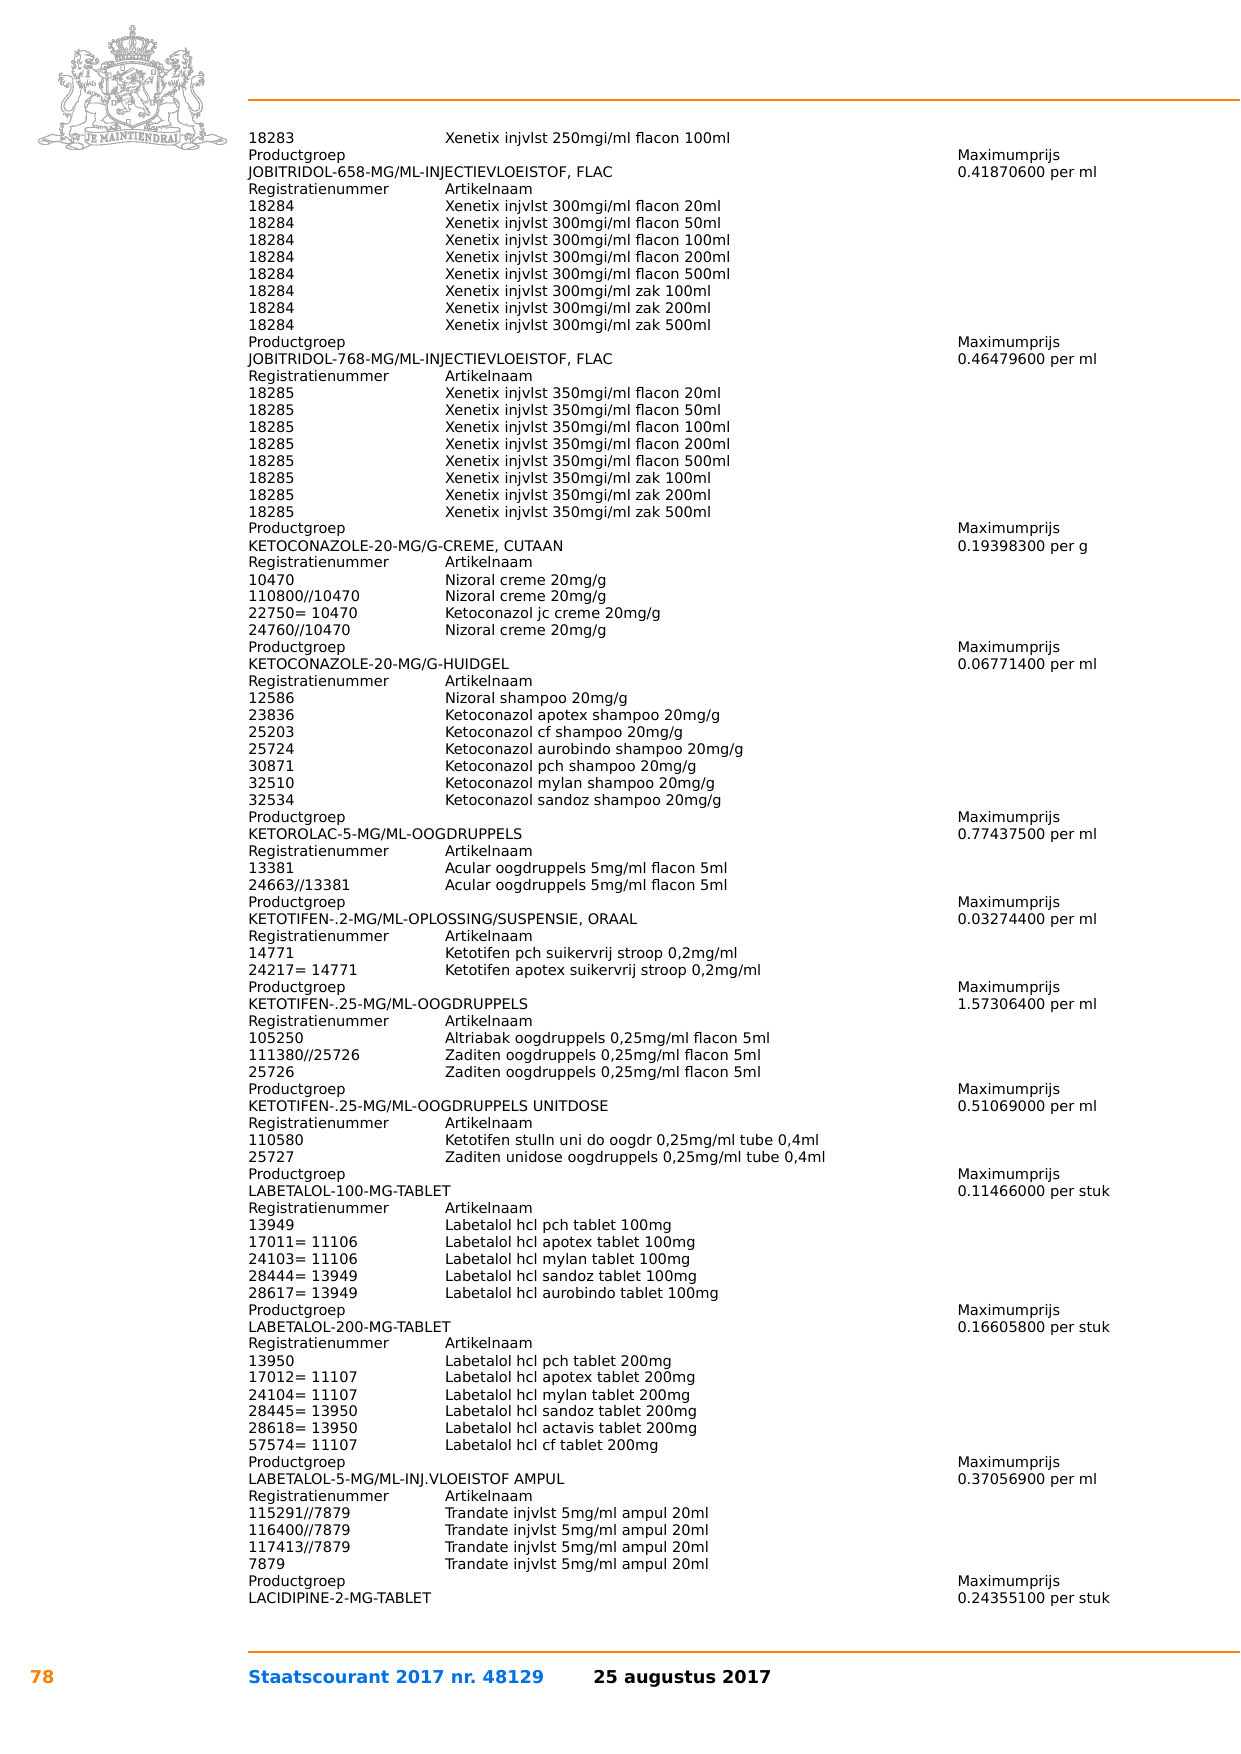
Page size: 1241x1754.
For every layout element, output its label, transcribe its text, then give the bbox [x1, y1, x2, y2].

table_cell 23836 [248, 707, 439, 724]
table_cell 0.77437500 per ml [951, 826, 1163, 843]
table_cell Productgroep [248, 1301, 439, 1318]
table_cell Labetalol hcl pch tablet 100mg [439, 1217, 951, 1233]
table_cell 18283 [248, 130, 439, 147]
table_cell 25724 [248, 741, 439, 758]
table_cell 0.37056900 per ml [951, 1471, 1163, 1488]
table_cell Ketotifen apotex suikervrij stroop 0,2mg/ml [439, 962, 951, 979]
table_cell Registratienummer [248, 928, 439, 945]
table_cell [439, 894, 951, 911]
table_cell 28445= 13950 [248, 1403, 439, 1420]
table_cell KETOCONAZOLE-20-MG/G-HUIDGEL [248, 656, 951, 673]
table_cell Registratienummer [248, 554, 439, 571]
table_cell 116400//7879 [248, 1522, 439, 1539]
picture [38, 25, 227, 150]
table_cell [951, 1030, 1163, 1047]
table_cell [951, 1335, 1163, 1352]
table_cell 24760//10470 [248, 622, 439, 639]
table_cell [951, 1403, 1163, 1420]
table_cell Xenetix injvlst 300mgi/ml zak 200ml [439, 300, 951, 317]
table_cell Ketotifen pch suikervrij stroop 0,2mg/ml [439, 945, 951, 962]
table_cell Artikelnaam [439, 673, 951, 690]
table_cell Registratienummer [248, 1488, 439, 1505]
table_cell 25727 [248, 1149, 439, 1166]
table_cell Labetalol hcl actavis tablet 200mg [439, 1420, 951, 1437]
table_cell Xenetix injvlst 300mgi/ml zak 500ml [439, 317, 951, 334]
table_cell 0.03274400 per ml [951, 911, 1163, 928]
table_cell [951, 1268, 1163, 1284]
table_cell 18285 [248, 453, 439, 469]
table_cell 111380//25726 [248, 1047, 439, 1064]
table_cell 0.19398300 per g [951, 538, 1163, 554]
table_cell [951, 249, 1163, 266]
table_cell 0.06771400 per ml [951, 656, 1163, 673]
table_cell [951, 1234, 1163, 1251]
table_cell JOBITRIDOL-768-MG/ML-INJECTIEVLOEISTOF, FLAC [248, 351, 951, 368]
table_cell 28444= 13949 [248, 1268, 439, 1284]
table_cell [951, 554, 1163, 571]
table_cell Labetalol hcl sandoz tablet 200mg [439, 1403, 951, 1420]
table_cell Maximumprijs [951, 1301, 1163, 1318]
table_cell [951, 1386, 1163, 1403]
table_cell [951, 504, 1163, 520]
table_cell 18284 [248, 232, 439, 249]
table_cell 18285 [248, 486, 439, 503]
table_cell 18285 [248, 385, 439, 402]
table_cell [951, 1013, 1163, 1030]
table_cell 14771 [248, 945, 439, 962]
table_cell Maximumprijs [951, 147, 1163, 164]
table_cell 18285 [248, 470, 439, 486]
table_cell Registratienummer [248, 181, 439, 198]
table_cell [951, 1064, 1163, 1081]
table_cell [951, 1200, 1163, 1217]
table_cell 30871 [248, 758, 439, 775]
table_cell 22750= 10470 [248, 605, 439, 622]
table_cell 25726 [248, 1064, 439, 1081]
table_cell LABETALOL-100-MG-TABLET [248, 1183, 951, 1199]
table_cell 18285 [248, 402, 439, 418]
table_cell [951, 470, 1163, 486]
table_cell [951, 368, 1163, 384]
table_cell 17012= 11107 [248, 1369, 439, 1386]
table_cell [951, 1369, 1163, 1386]
table_cell [951, 300, 1163, 317]
table_cell Ketoconazol aurobindo shampoo 20mg/g [439, 741, 951, 758]
table_cell 24663//13381 [248, 877, 439, 894]
table_cell [951, 622, 1163, 639]
table_cell [951, 1217, 1163, 1233]
table_cell [951, 860, 1163, 877]
table_cell Labetalol hcl cf tablet 200mg [439, 1437, 951, 1454]
table_cell Xenetix injvlst 300mgi/ml zak 100ml [439, 283, 951, 300]
table_cell 0.16605800 per stuk [951, 1319, 1163, 1335]
table_cell Zaditen oogdruppels 0,25mg/ml flacon 5ml [439, 1064, 951, 1081]
table_cell Maximumprijs [951, 1573, 1163, 1590]
table_cell Labetalol hcl pch tablet 200mg [439, 1353, 951, 1369]
table_cell Maximumprijs [951, 1166, 1163, 1183]
table_cell Productgroep [248, 1166, 439, 1183]
table_cell Artikelnaam [439, 1488, 951, 1505]
table_cell 24217= 14771 [248, 962, 439, 979]
table_cell 17011= 11106 [248, 1234, 439, 1251]
table_cell Artikelnaam [439, 368, 951, 384]
table_cell [439, 1573, 951, 1590]
table_cell Maximumprijs [951, 520, 1163, 537]
table_cell [951, 1437, 1163, 1454]
table_cell LABETALOL-200-MG-TABLET [248, 1319, 951, 1335]
table_cell Xenetix injvlst 300mgi/ml flacon 20ml [439, 198, 951, 215]
table_cell 28618= 13950 [248, 1420, 439, 1437]
table_cell 57574= 11107 [248, 1437, 439, 1454]
table_cell [439, 1454, 951, 1471]
table_cell Xenetix injvlst 300mgi/ml flacon 100ml [439, 232, 951, 249]
table_cell [951, 266, 1163, 283]
table_cell Artikelnaam [439, 928, 951, 945]
table_cell Artikelnaam [439, 1115, 951, 1132]
table_cell Xenetix injvlst 350mgi/ml flacon 50ml [439, 402, 951, 418]
table_cell [951, 1420, 1163, 1437]
table_cell 7879 [248, 1556, 439, 1573]
table_cell 110580 [248, 1132, 439, 1149]
table_cell Maximumprijs [951, 979, 1163, 996]
table_cell [951, 1132, 1163, 1149]
table_cell [951, 673, 1163, 690]
table_cell [439, 809, 951, 826]
table_cell KETOCONAZOLE-20-MG/G-CREME, CUTAAN [248, 538, 951, 554]
table_cell Labetalol hcl mylan tablet 200mg [439, 1386, 951, 1403]
table_cell [439, 979, 951, 996]
table_cell [951, 571, 1163, 588]
table_cell Trandate injvlst 5mg/ml ampul 20ml [439, 1539, 951, 1556]
table_cell Acular oogdruppels 5mg/ml flacon 5ml [439, 860, 951, 877]
table_cell 18284 [248, 215, 439, 232]
table_cell 25203 [248, 724, 439, 741]
table_cell Productgroep [248, 1081, 439, 1098]
table_cell 32510 [248, 775, 439, 792]
table_cell KETOTIFEN-.25-MG/ML-OOGDRUPPELS UNITDOSE [248, 1098, 951, 1115]
table_cell 18284 [248, 300, 439, 317]
table_cell [439, 520, 951, 537]
table_cell Productgroep [248, 809, 439, 826]
table_cell [951, 181, 1163, 198]
table_cell [951, 1353, 1163, 1369]
table_cell [951, 1488, 1163, 1505]
table_cell Trandate injvlst 5mg/ml ampul 20ml [439, 1505, 951, 1522]
table_cell 110800//10470 [248, 588, 439, 605]
table_cell KETOTIFEN-.2-MG/ML-OPLOSSING/SUSPENSIE, ORAAL [248, 911, 951, 928]
table_cell [951, 792, 1163, 809]
table_cell [951, 843, 1163, 860]
table_cell [951, 758, 1163, 775]
table_cell [951, 130, 1163, 147]
table_cell [951, 741, 1163, 758]
table_cell [951, 962, 1163, 979]
table_cell [951, 690, 1163, 707]
table_cell Artikelnaam [439, 1335, 951, 1352]
table_cell Labetalol hcl apotex tablet 100mg [439, 1234, 951, 1251]
table_cell Trandate injvlst 5mg/ml ampul 20ml [439, 1522, 951, 1539]
table_cell 18284 [248, 249, 439, 266]
table_cell [951, 215, 1163, 232]
table_cell Nizoral creme 20mg/g [439, 588, 951, 605]
table_cell [951, 724, 1163, 741]
table_cell Ketoconazol jc creme 20mg/g [439, 605, 951, 622]
table_cell Trandate injvlst 5mg/ml ampul 20ml [439, 1556, 951, 1573]
table_cell Maximumprijs [951, 809, 1163, 826]
table_cell [951, 283, 1163, 300]
table_cell Xenetix injvlst 350mgi/ml flacon 100ml [439, 419, 951, 436]
table_cell [951, 436, 1163, 452]
table_cell 0.46479600 per ml [951, 351, 1163, 368]
table_cell Artikelnaam [439, 554, 951, 571]
table_cell [439, 1301, 951, 1318]
table_cell KETOROLAC-5-MG/ML-OOGDRUPPELS [248, 826, 951, 843]
table_cell Nizoral creme 20mg/g [439, 571, 951, 588]
table_cell [439, 639, 951, 656]
table_cell 0.51069000 per ml [951, 1098, 1163, 1115]
table_cell Nizoral shampoo 20mg/g [439, 690, 951, 707]
table_cell Maximumprijs [951, 894, 1163, 911]
table_cell Ketoconazol sandoz shampoo 20mg/g [439, 792, 951, 809]
table_cell [951, 198, 1163, 215]
table_cell Altriabak oogdruppels 0,25mg/ml flacon 5ml [439, 1030, 951, 1047]
table_cell Xenetix injvlst 250mgi/ml flacon 100ml [439, 130, 951, 147]
table_cell [951, 1149, 1163, 1166]
table_cell 32534 [248, 792, 439, 809]
table_cell 24103= 11106 [248, 1251, 439, 1267]
table_cell Registratienummer [248, 1115, 439, 1132]
table_cell Zaditen oogdruppels 0,25mg/ml flacon 5ml [439, 1047, 951, 1064]
table_cell [951, 453, 1163, 469]
table_cell 13949 [248, 1217, 439, 1233]
table_cell Ketoconazol mylan shampoo 20mg/g [439, 775, 951, 792]
table_cell 12586 [248, 690, 439, 707]
table_cell [439, 1166, 951, 1183]
table_cell [951, 317, 1163, 334]
table_cell Productgroep [248, 639, 439, 656]
table_cell 1.57306400 per ml [951, 996, 1163, 1013]
table_cell 115291//7879 [248, 1505, 439, 1522]
table_cell Acular oogdruppels 5mg/ml flacon 5ml [439, 877, 951, 894]
table_cell Xenetix injvlst 350mgi/ml zak 200ml [439, 486, 951, 503]
table_cell [951, 588, 1163, 605]
table_cell 18285 [248, 504, 439, 520]
table_cell Zaditen unidose oogdruppels 0,25mg/ml tube 0,4ml [439, 1149, 951, 1166]
table_cell [951, 707, 1163, 724]
table_cell 13381 [248, 860, 439, 877]
table_cell [951, 1522, 1163, 1539]
table_cell [439, 147, 951, 164]
table_cell [439, 1081, 951, 1098]
table_cell [951, 486, 1163, 503]
table_cell 28617= 13949 [248, 1285, 439, 1301]
table_cell Productgroep [248, 520, 439, 537]
table_cell Labetalol hcl sandoz tablet 100mg [439, 1268, 951, 1284]
table_cell Maximumprijs [951, 639, 1163, 656]
table_cell [951, 402, 1163, 418]
table_cell 24104= 11107 [248, 1386, 439, 1403]
table_cell [951, 945, 1163, 962]
table_cell LACIDIPINE-2-MG-TABLET [248, 1590, 951, 1607]
table_cell Labetalol hcl apotex tablet 200mg [439, 1369, 951, 1386]
table_cell Registratienummer [248, 843, 439, 860]
table_cell [951, 1505, 1163, 1522]
table_cell [951, 928, 1163, 945]
table_cell Ketotifen stulln uni do oogdr 0,25mg/ml tube 0,4ml [439, 1132, 951, 1149]
table_cell Ketoconazol apotex shampoo 20mg/g [439, 707, 951, 724]
table_cell Xenetix injvlst 350mgi/ml flacon 200ml [439, 436, 951, 452]
table_cell Xenetix injvlst 300mgi/ml flacon 500ml [439, 266, 951, 283]
table_cell Artikelnaam [439, 843, 951, 860]
table_cell Productgroep [248, 334, 439, 351]
table_cell [951, 1556, 1163, 1573]
table_cell 0.24355100 per stuk [951, 1590, 1163, 1607]
table_cell [951, 385, 1163, 402]
table_cell Registratienummer [248, 1200, 439, 1217]
table_cell [951, 232, 1163, 249]
table_cell 0.11466000 per stuk [951, 1183, 1163, 1199]
table_cell [951, 1047, 1163, 1064]
table_cell 13950 [248, 1353, 439, 1369]
table_cell [951, 775, 1163, 792]
table_cell [951, 1251, 1163, 1267]
table_cell 105250 [248, 1030, 439, 1047]
table_cell [951, 419, 1163, 436]
table_cell Labetalol hcl aurobindo tablet 100mg [439, 1285, 951, 1301]
table_cell LABETALOL-5-MG/ML-INJ.VLOEISTOF AMPUL [248, 1471, 951, 1488]
table_cell 18284 [248, 283, 439, 300]
table_cell Labetalol hcl mylan tablet 100mg [439, 1251, 951, 1267]
table_cell 0.41870600 per ml [951, 164, 1163, 181]
table_cell [951, 605, 1163, 622]
table_cell Registratienummer [248, 368, 439, 384]
table_cell 18284 [248, 317, 439, 334]
table_cell Maximumprijs [951, 1454, 1163, 1471]
table_cell JOBITRIDOL-658-MG/ML-INJECTIEVLOEISTOF, FLAC [248, 164, 951, 181]
table_cell 117413//7879 [248, 1539, 439, 1556]
table_cell Xenetix injvlst 300mgi/ml flacon 200ml [439, 249, 951, 266]
table_cell [439, 334, 951, 351]
table_cell 18285 [248, 419, 439, 436]
table_cell [951, 877, 1163, 894]
table_cell Artikelnaam [439, 181, 951, 198]
table_cell Registratienummer [248, 673, 439, 690]
table_cell Xenetix injvlst 300mgi/ml flacon 50ml [439, 215, 951, 232]
table_cell Maximumprijs [951, 1081, 1163, 1098]
table_cell KETOTIFEN-.25-MG/ML-OOGDRUPPELS [248, 996, 951, 1013]
table_cell Productgroep [248, 894, 439, 911]
table_cell 10470 [248, 571, 439, 588]
table_cell [951, 1115, 1163, 1132]
table_cell Productgroep [248, 147, 439, 164]
table_cell Registratienummer [248, 1013, 439, 1030]
table_cell Registratienummer [248, 1335, 439, 1352]
table_cell 18285 [248, 436, 439, 452]
table_cell [951, 1539, 1163, 1556]
table_cell Artikelnaam [439, 1013, 951, 1030]
table_cell Ketoconazol pch shampoo 20mg/g [439, 758, 951, 775]
table_cell Xenetix injvlst 350mgi/ml flacon 20ml [439, 385, 951, 402]
table_cell Ketoconazol cf shampoo 20mg/g [439, 724, 951, 741]
table_cell 18284 [248, 198, 439, 215]
table_cell Productgroep [248, 1454, 439, 1471]
table_cell Xenetix injvlst 350mgi/ml flacon 500ml [439, 453, 951, 469]
table_cell Productgroep [248, 979, 439, 996]
table_cell Maximumprijs [951, 334, 1163, 351]
table_cell Xenetix injvlst 350mgi/ml zak 100ml [439, 470, 951, 486]
table_cell [951, 1285, 1163, 1301]
table_cell Productgroep [248, 1573, 439, 1590]
table_cell 18284 [248, 266, 439, 283]
table_cell Artikelnaam [439, 1200, 951, 1217]
table_cell Nizoral creme 20mg/g [439, 622, 951, 639]
table_cell Xenetix injvlst 350mgi/ml zak 500ml [439, 504, 951, 520]
